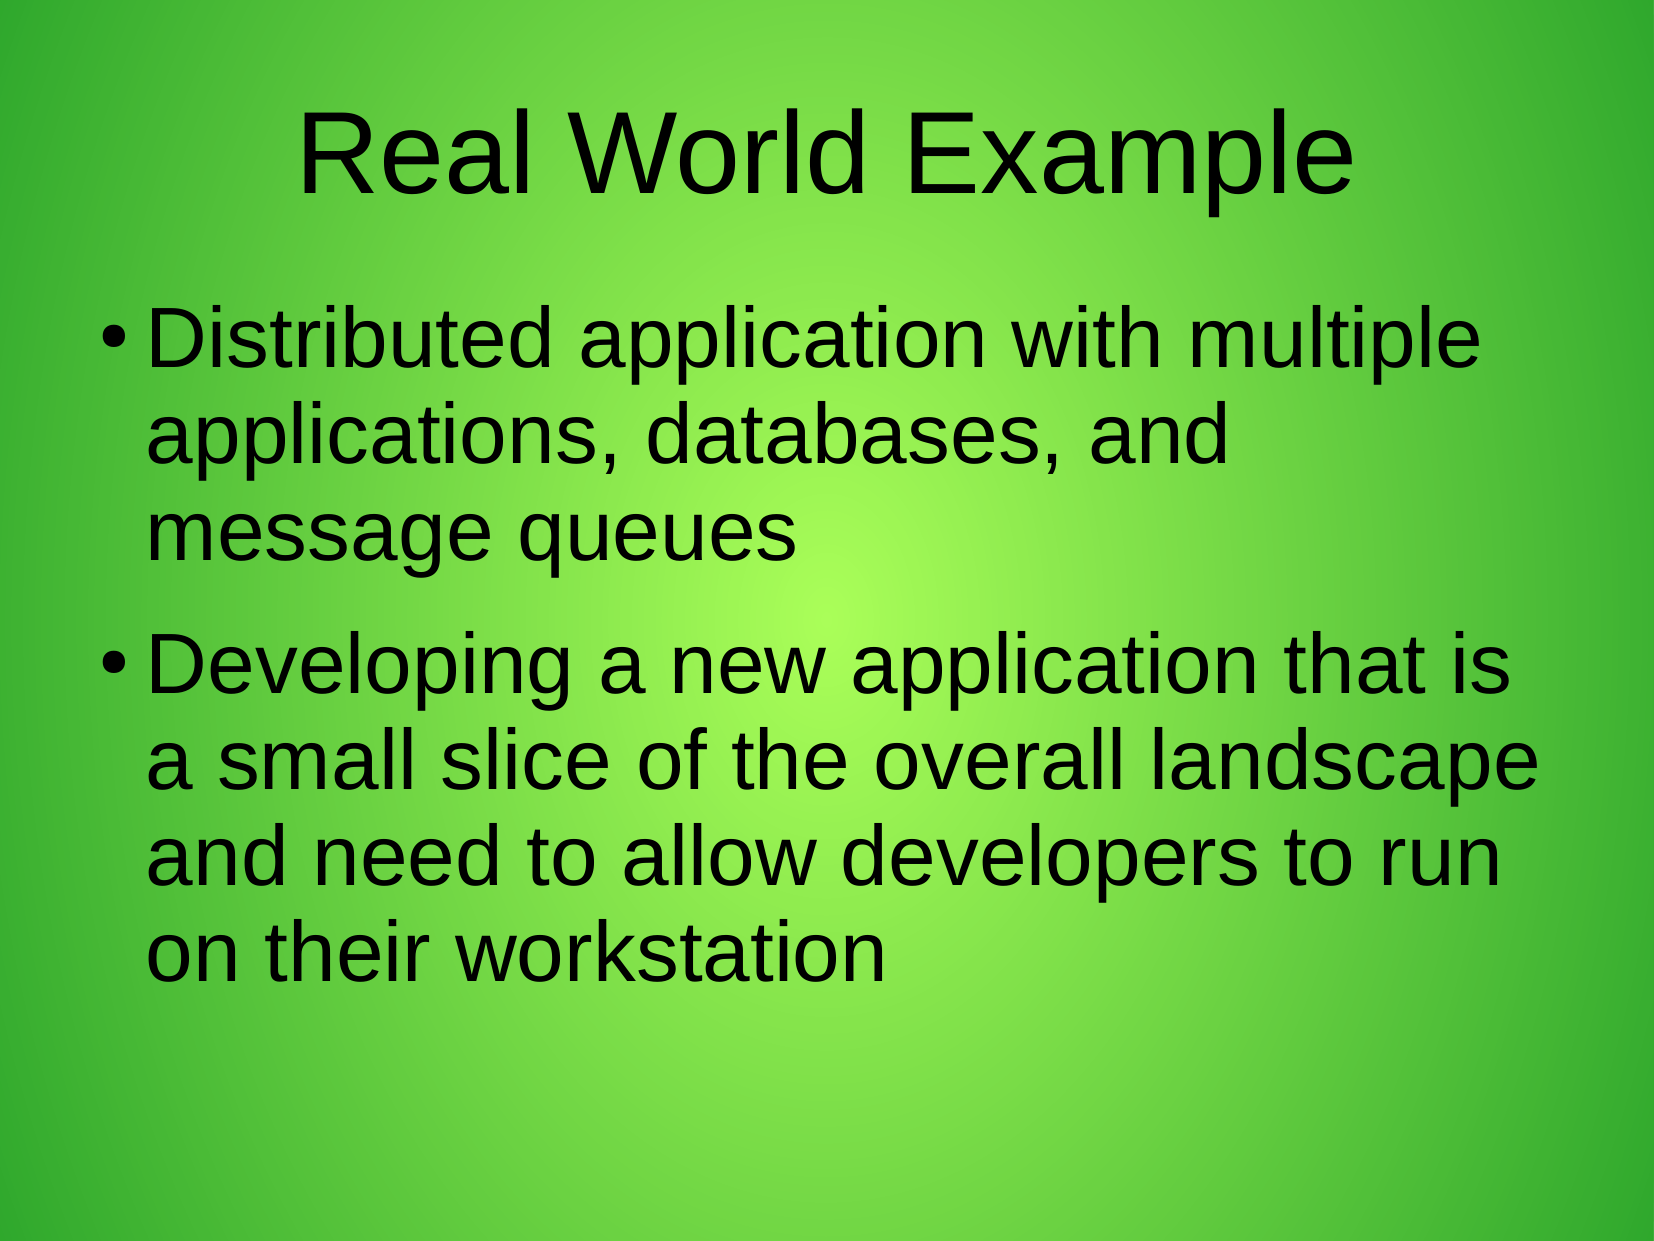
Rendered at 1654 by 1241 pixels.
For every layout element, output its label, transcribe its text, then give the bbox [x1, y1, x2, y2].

title Real World Example [82, 49, 1571, 257]
list Distributed application with multiple applications, databases, and message queues Developing a new application that is a small slice of the overall landscape and need to allow developers to run on their workstation [82, 290, 1571, 1010]
